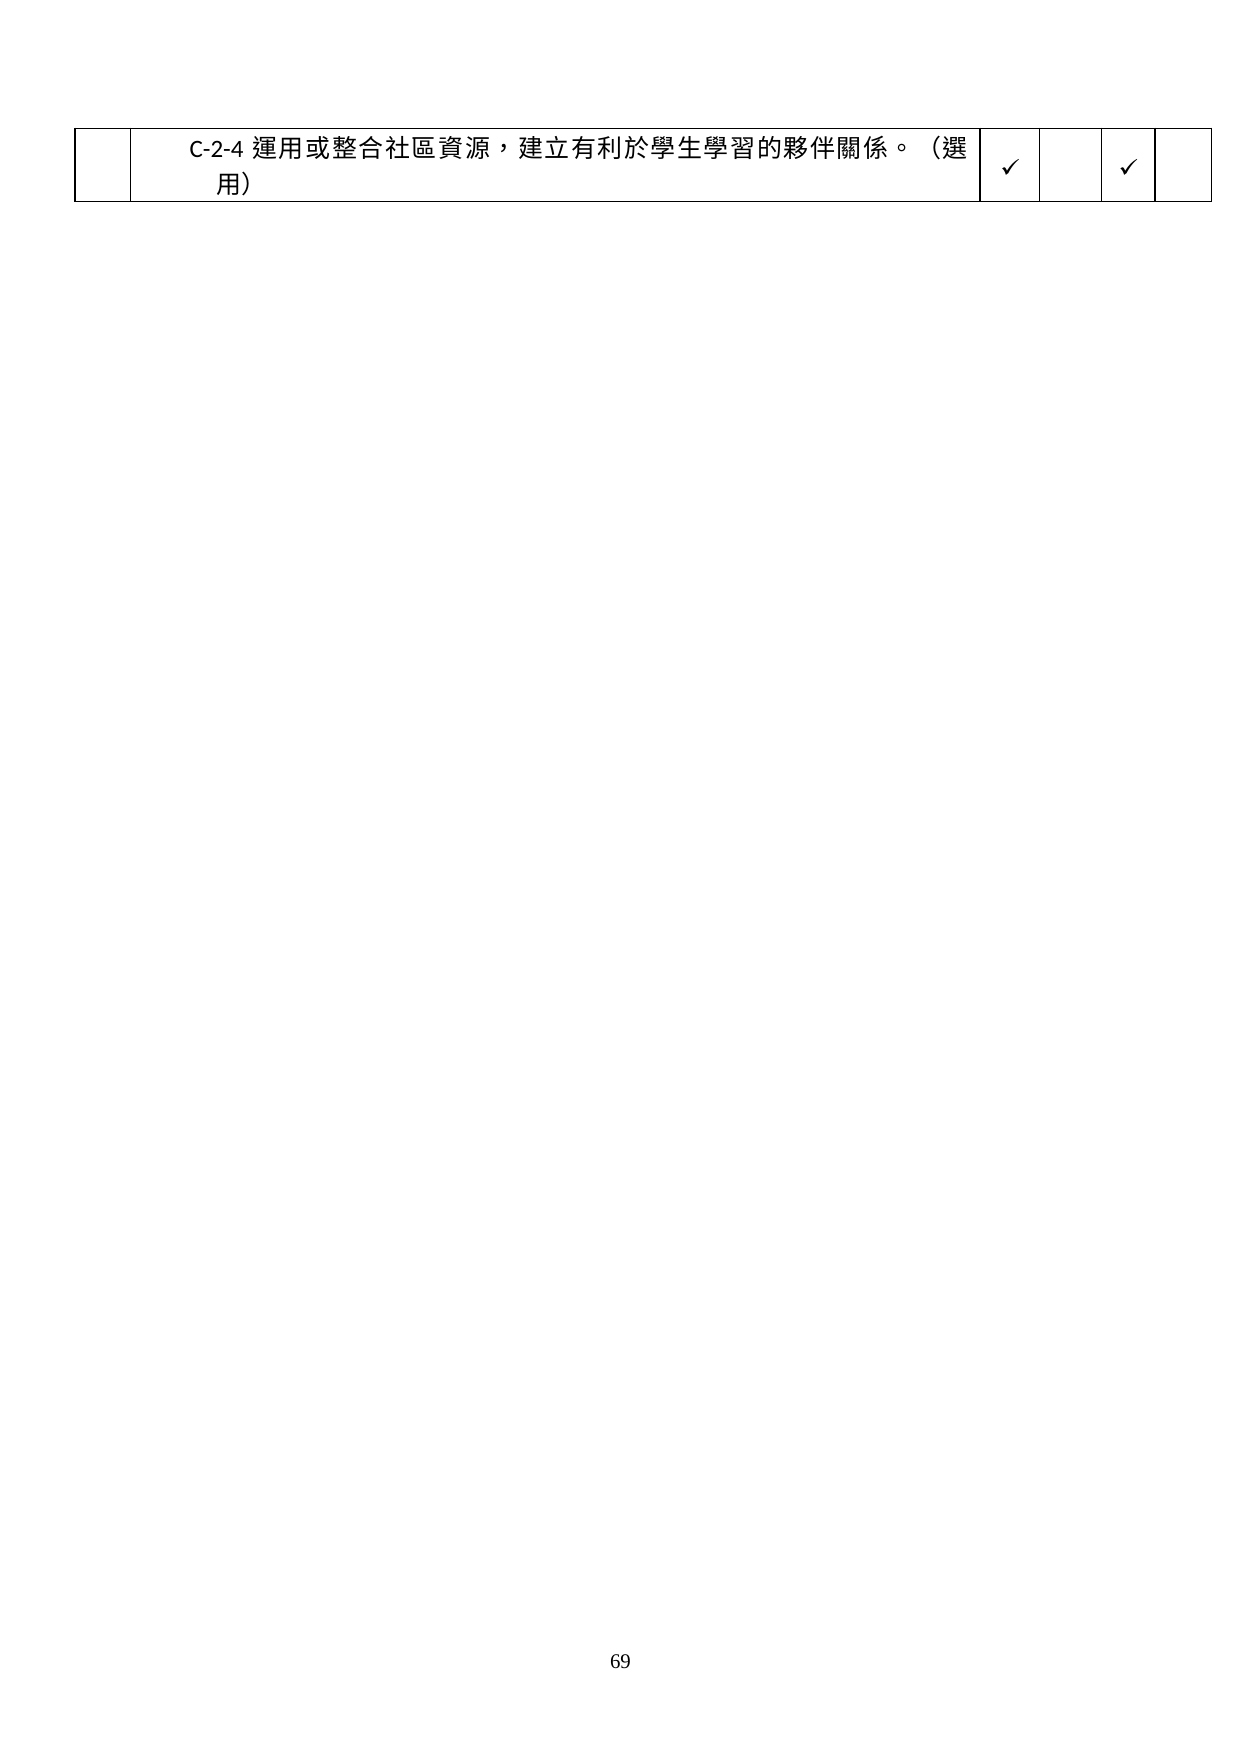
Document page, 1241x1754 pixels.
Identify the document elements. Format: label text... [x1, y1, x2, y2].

table_cell  [1102, 129, 1154, 201]
table_cell [1040, 129, 1101, 201]
table_cell [76, 129, 130, 201]
table_cell [1156, 129, 1211, 201]
table_cell C-2-4 運用或整合社區資源，建立有利於學生學習的夥伴關係。（選用） [131, 129, 979, 201]
table_cell  [981, 129, 1039, 201]
